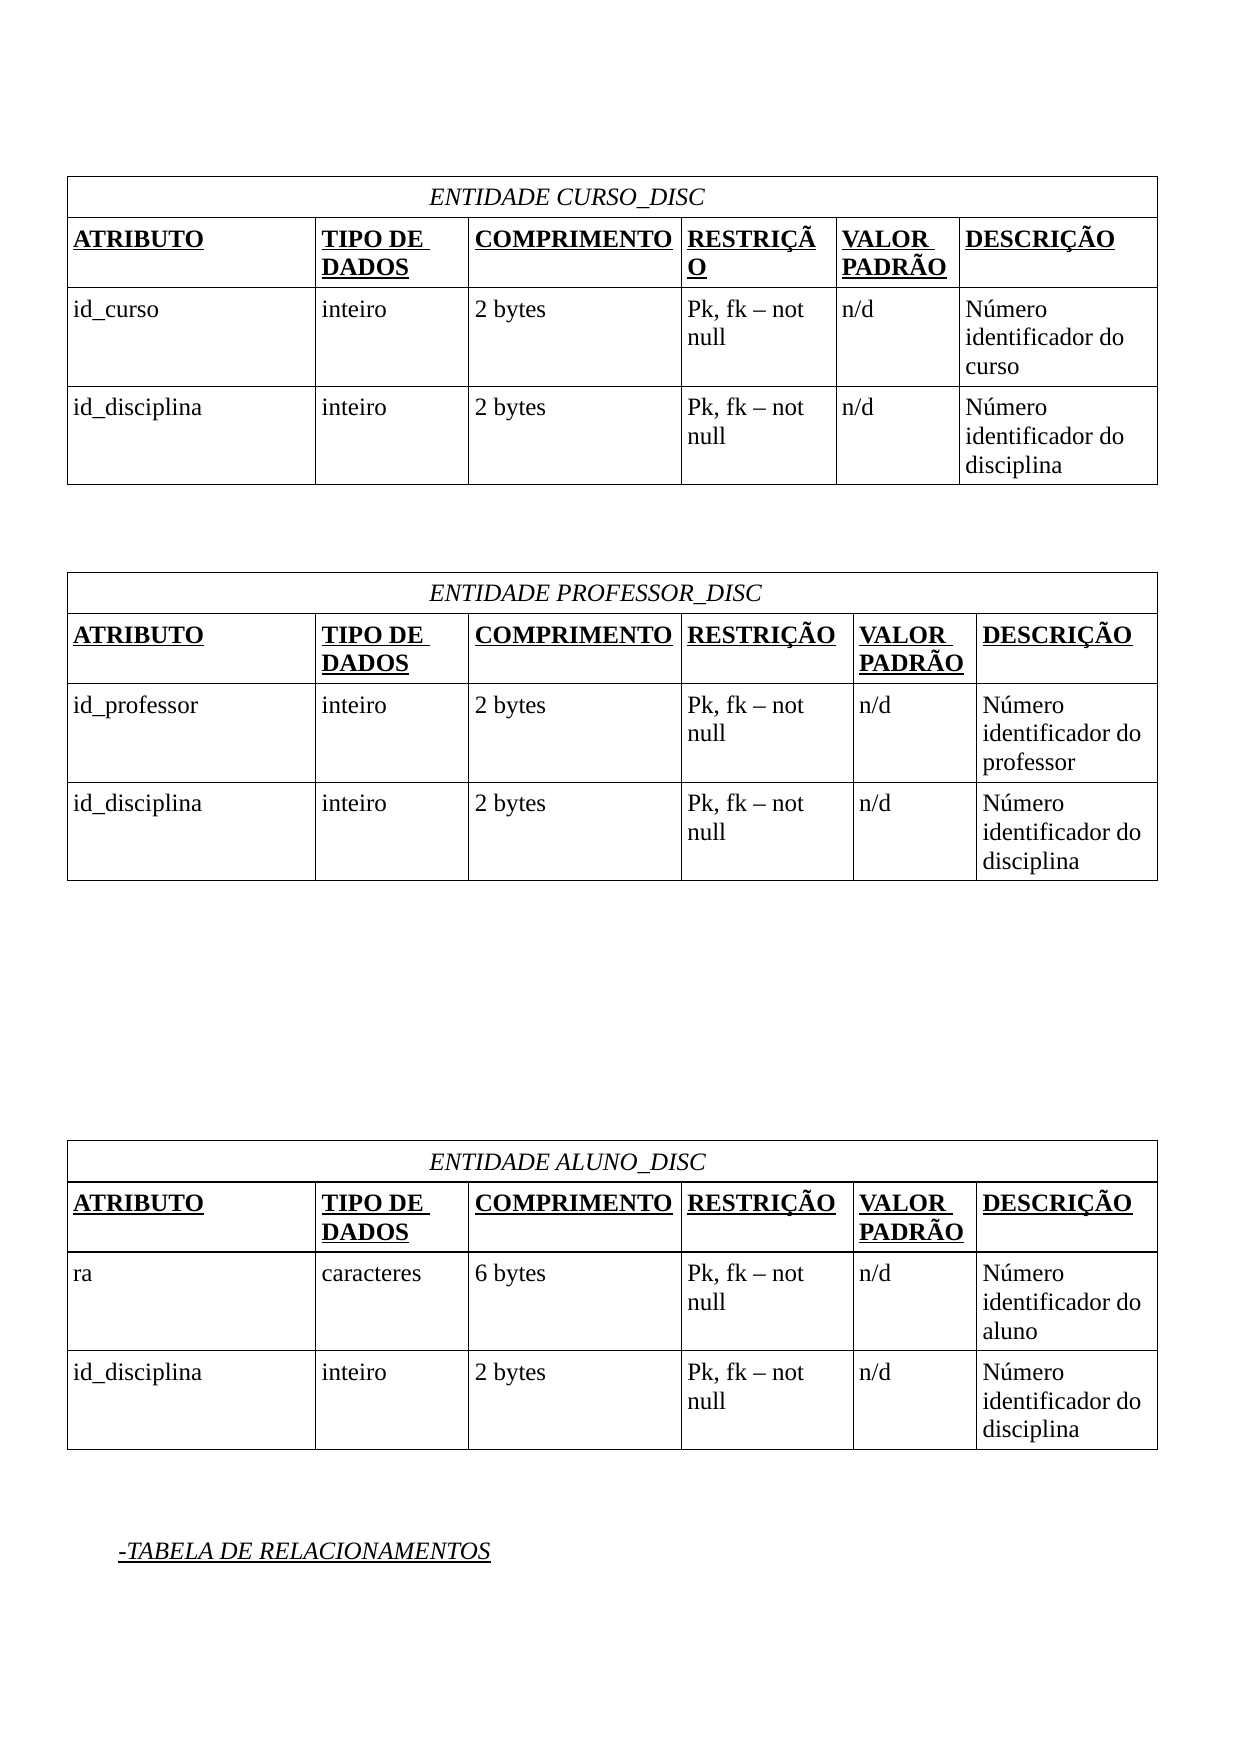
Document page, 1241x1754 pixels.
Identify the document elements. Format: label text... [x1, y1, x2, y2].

table_cell id_curso [68, 288, 315, 386]
table_cell ra [68, 1253, 315, 1350]
table_cell COMPRIMENTO [469, 1183, 681, 1251]
table_cell id_professor [68, 684, 315, 782]
table_cell 2 bytes [469, 387, 681, 484]
table_cell 2 bytes [469, 1351, 681, 1449]
table_cell inteiro [316, 1351, 468, 1449]
table_cell DESCRIÇÃO [977, 1183, 1157, 1251]
table_cell COMPRIMENTO [469, 614, 681, 683]
table_cell COMPRIMENTO [469, 218, 681, 287]
table_header ENTIDADE ALUNO_DISC [68, 1141, 1157, 1181]
table_cell ATRIBUTO [68, 614, 315, 683]
table_cell RESTRIÇÃO [682, 614, 853, 683]
table_cell n/d [854, 1351, 976, 1449]
table_cell inteiro [316, 387, 468, 484]
table_cell inteiro [316, 783, 468, 880]
table_header ENTIDADE CURSO_DISC [68, 177, 1157, 217]
table_cell n/d [854, 783, 976, 880]
table_cell caracteres [316, 1253, 468, 1350]
table_cell TIPO DE DADOS [316, 1183, 468, 1251]
table_cell DESCRIÇÃO [977, 614, 1157, 683]
table_cell ATRIBUTO [68, 218, 315, 287]
table_cell Número identificador do disciplina [960, 387, 1157, 484]
table_cell Pk, fk – not null [682, 1253, 853, 1350]
table_cell id_disciplina [68, 783, 315, 880]
table_cell Pk, fk – not null [682, 1351, 853, 1449]
table_cell VALOR PADRÃO [837, 218, 959, 287]
table_cell id_disciplina [68, 1351, 315, 1449]
table_cell 2 bytes [469, 783, 681, 880]
table_cell id_disciplina [68, 387, 315, 484]
table_cell VALOR PADRÃO [854, 614, 976, 683]
table_cell Pk, fk – not null [682, 288, 836, 386]
table_cell Número identificador do professor [977, 684, 1157, 782]
table_header ENTIDADE PROFESSOR_DISC [68, 573, 1157, 613]
table_cell Pk, fk – not null [682, 387, 836, 484]
table_cell 2 bytes [469, 684, 681, 782]
table_cell inteiro [316, 684, 468, 782]
table_cell ATRIBUTO [68, 1183, 315, 1251]
text -TABELA DE RELACIONAMENTOS [118, 1536, 1122, 1565]
table_cell VALOR PADRÃO [854, 1183, 976, 1251]
table_cell 6 bytes [469, 1253, 681, 1350]
table_cell Número identificador do aluno [977, 1253, 1157, 1350]
table_cell Número identificador do disciplina [977, 783, 1157, 880]
table_cell 2 bytes [469, 288, 681, 386]
table_cell n/d [854, 1253, 976, 1350]
table_cell n/d [854, 684, 976, 782]
table_cell Número identificador do disciplina [977, 1351, 1157, 1449]
table_cell TIPO DE DADOS [316, 614, 468, 683]
table_cell DESCRIÇÃO [960, 218, 1157, 287]
table_cell Pk, fk – not null [682, 783, 853, 880]
table_cell inteiro [316, 288, 468, 386]
table_cell RESTRIÇÃO [682, 218, 836, 287]
table_cell RESTRIÇÃO [682, 1183, 853, 1251]
table_cell TIPO DE DADOS [316, 218, 468, 287]
table_cell Pk, fk – not null [682, 684, 853, 782]
table_cell Número identificador do curso [960, 288, 1157, 386]
table_cell n/d [837, 387, 959, 484]
table_cell n/d [837, 288, 959, 386]
